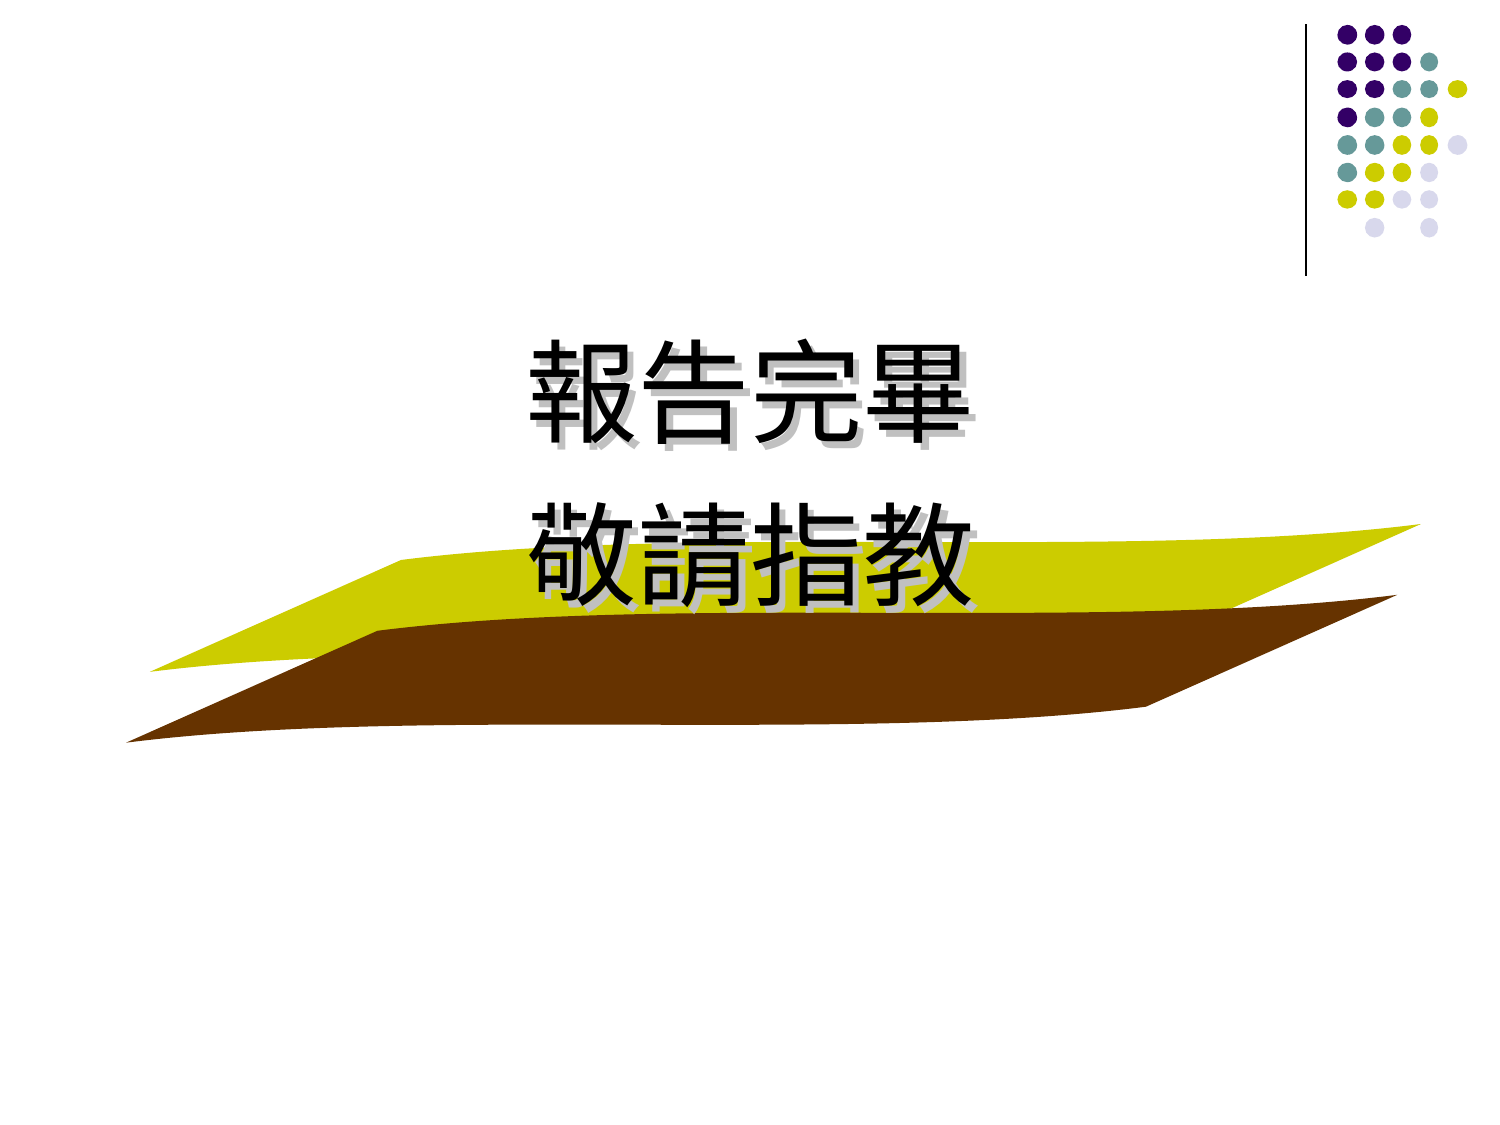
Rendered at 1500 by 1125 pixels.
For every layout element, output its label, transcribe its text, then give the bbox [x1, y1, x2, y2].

list 報告完畢 敬請指教 [75, 314, 1426, 858]
